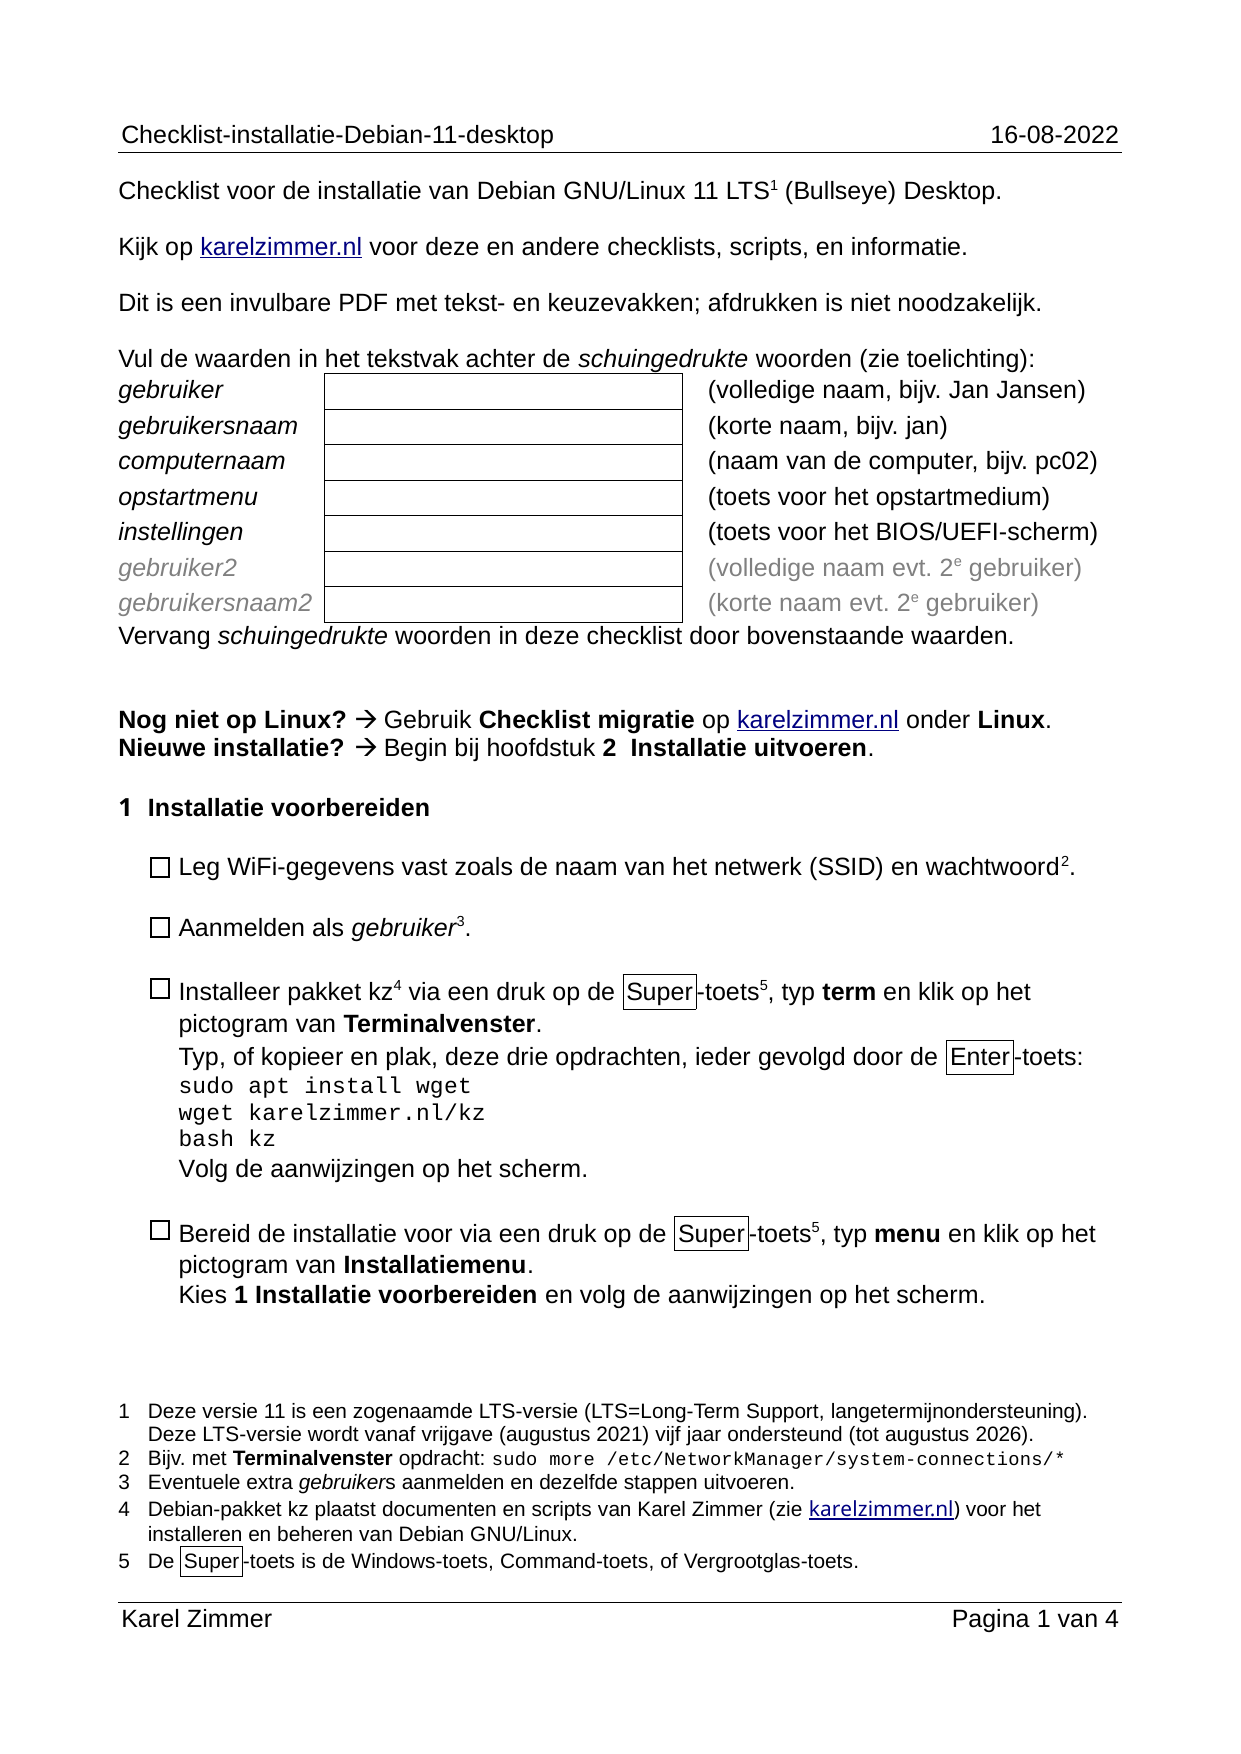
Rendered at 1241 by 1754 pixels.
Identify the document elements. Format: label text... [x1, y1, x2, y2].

table_header [141, 852, 177, 882]
text Checklist voor de installatie van Debian GNU/Linux 11 LTS (Bullseye) Desktop. [118, 177, 1122, 205]
text (volledige naam, bijv. Jan Jansen) [683, 373, 1122, 409]
text Vervang schuingedrukte woorden in deze checklist door bovenstaande waarden. [118, 622, 1122, 650]
table_cell Typ, of kopieer en plak, deze drie opdrachten, ieder gevolgd door de Enter-toets: sudo apt install wget wget karelzimmer.nl/kz bash kz [177, 1039, 1120, 1154]
text Deze versie 11 is een zogenaamde LTS-versie (LTS=Long-Term Support, langetermijnondersteuning). Deze LTS-versie wordt vanaf vrijgave (augustus 2021) vijf jaar ondersteund (tot augustus 2026). [118, 1399, 1122, 1446]
text (toets voor het BIOS/UEFI-scherm) [683, 515, 1122, 551]
text Nieuwe installatie?  Begin bij hoofdstuk 2 Installatie uitvoeren. [118, 734, 1122, 762]
table_cell [141, 1215, 177, 1280]
table_cell [141, 1185, 177, 1215]
table_cell [141, 1280, 177, 1311]
text gebruiker [118, 373, 324, 409]
text Dit is een invulbare PDF met tekst- en keuzevakken; afdrukken is niet noodzakelijk. [118, 289, 1122, 317]
table_cell [177, 882, 1120, 913]
table_cell [177, 943, 1120, 973]
text Vul de waarden in het tekstvak achter de schuingedrukte woorden (zie toelichting): [118, 345, 1122, 373]
text (korte naam, bijv. jan) [683, 409, 1122, 444]
table_cell [141, 1154, 177, 1184]
text Kijk op karelzimmer.nl voor deze en andere checklists, scripts, en informatie. [118, 233, 1122, 261]
table_cell Bereid de installatie voor via een druk op de Super-toets5, typ menu en klik op het pictogram van Installatiemenu. [177, 1215, 1120, 1280]
table_cell Kies 1 Installatie voorbereiden en volg de aanwijzingen op het scherm. [177, 1280, 1120, 1311]
table_cell [141, 973, 177, 1039]
table_cell Volg de aanwijzingen op het scherm. [177, 1154, 1120, 1184]
text (naam van de computer, bijv. pc02) [683, 444, 1122, 480]
table_cell [141, 943, 177, 973]
text instellingen [118, 515, 324, 551]
text (volledige naam evt. 2e gebruiker) [683, 551, 1122, 586]
text opstartmenu [118, 480, 324, 515]
text Nog niet op Linux?  Gebruik Checklist migratie op karelzimmer.nl onder Linux. [118, 706, 1122, 734]
table_cell [177, 1185, 1120, 1215]
table_header Leg WiFi-gegevens vast zoals de naam van het netwerk (SSID) en wachtwoord. [177, 852, 1120, 882]
text gebruiker2 [118, 551, 324, 586]
list Installatie voorbereiden [118, 790, 1122, 824]
text (toets voor het opstartmedium) [683, 480, 1122, 515]
table_cell Aanmelden als gebruiker. [177, 913, 1120, 943]
text computernaam [118, 444, 324, 480]
text (korte naam evt. 2e gebruiker) [683, 586, 1122, 622]
table_cell Installeer pakket kz via een druk op de Super-toets, typ term en klik op het pictogram van Terminalvenster. [177, 973, 1120, 1039]
table_cell [141, 913, 177, 943]
text gebruikersnaam2 [118, 586, 324, 622]
text gebruikersnaam [118, 409, 324, 444]
table_cell [141, 882, 177, 913]
table_cell [141, 1039, 177, 1154]
